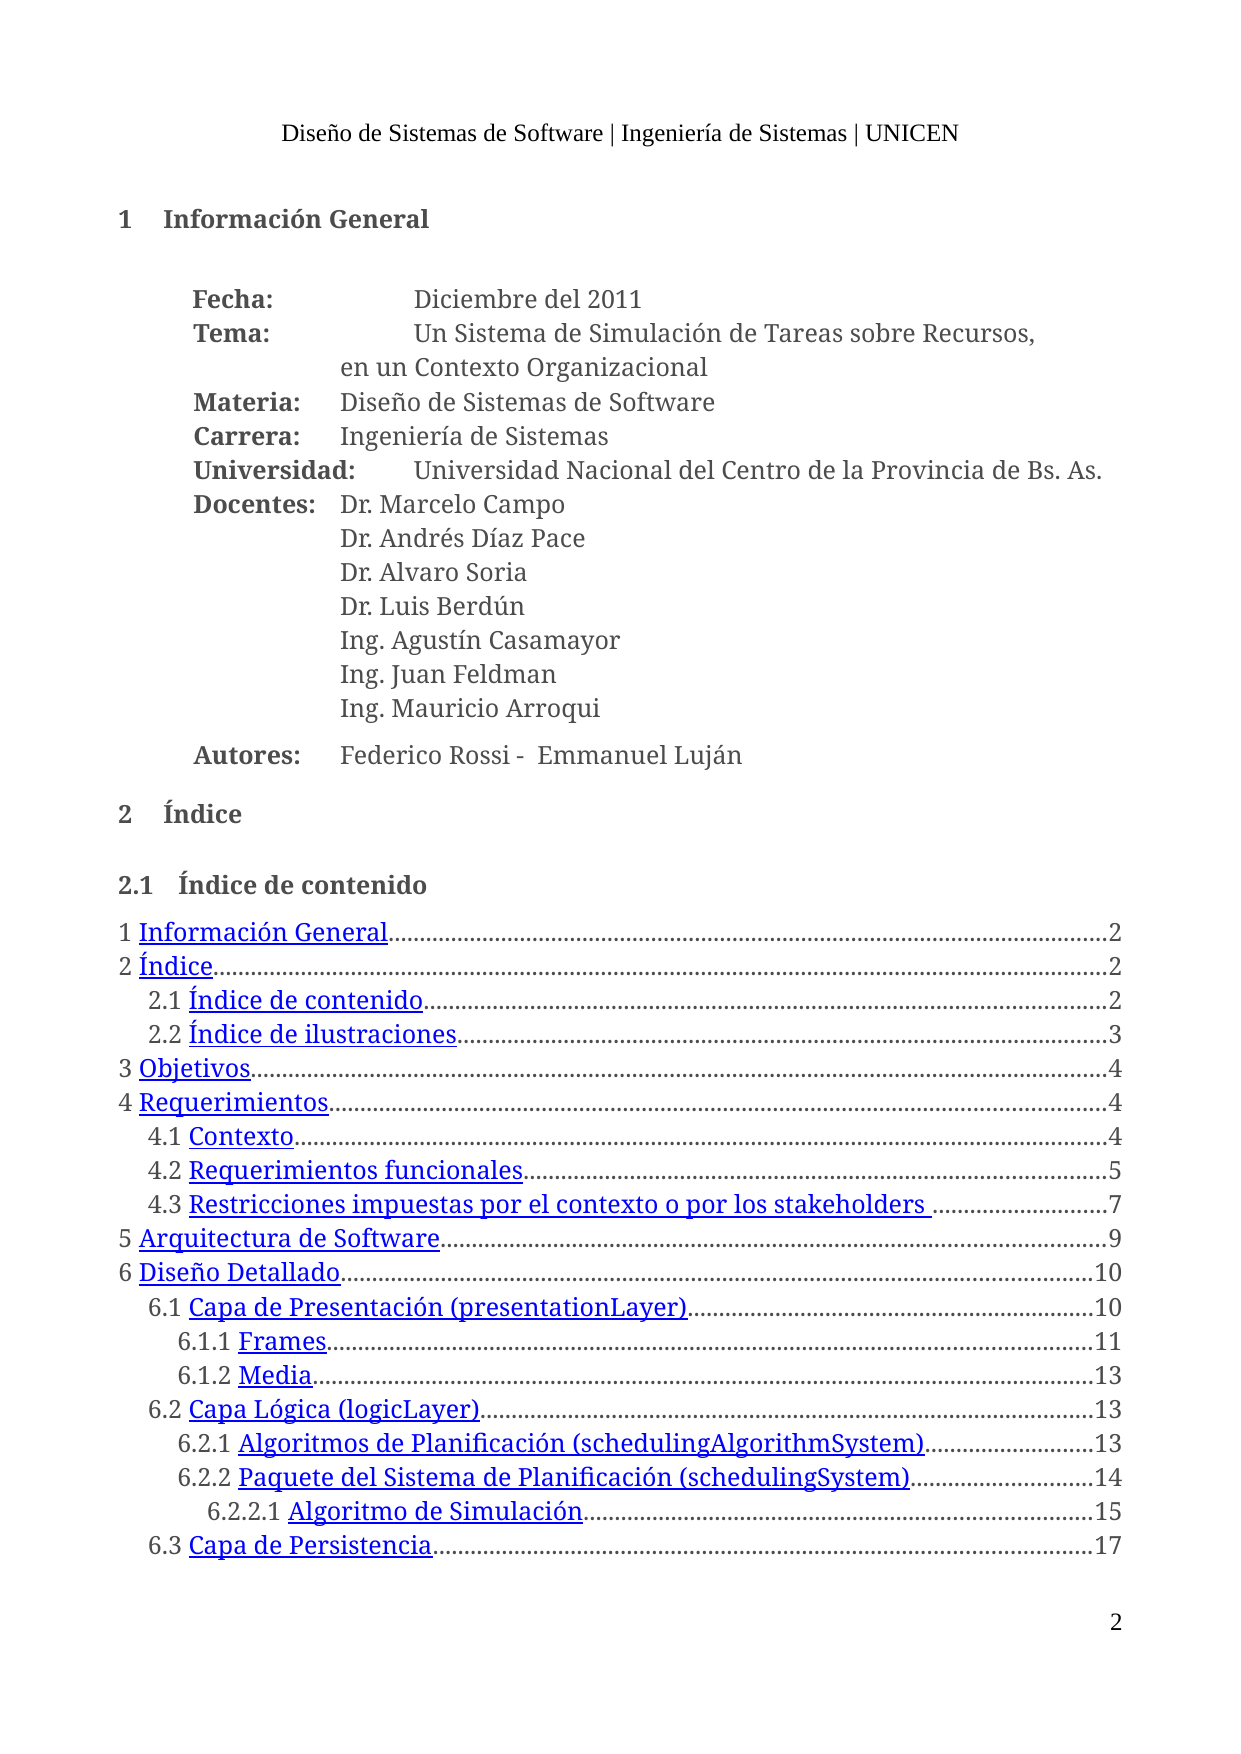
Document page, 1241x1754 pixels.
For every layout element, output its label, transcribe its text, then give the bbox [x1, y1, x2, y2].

text 6.2.1 Algoritmos de Planificación (schedulingAlgorithmSystem) 13 [177, 1425, 1122, 1459]
text Dr. Andrés Díaz Pace [193, 520, 1122, 554]
text 5 Arquitectura de Software 9 [118, 1221, 1122, 1255]
text Dr. Alvaro Soria [193, 554, 1122, 588]
text Docentes: Dr. Marcelo Campo [193, 486, 1122, 520]
text 2.1 Índice de contenido 2 [148, 983, 1122, 1017]
text Carrera: Ingeniería de Sistemas [193, 418, 1122, 452]
text Dr. Luis Berdún [193, 588, 1122, 623]
text 6.1.1 Frames 11 [177, 1323, 1122, 1357]
text Ing. Juan Feldman [193, 657, 1122, 691]
text 6.2.2 Paquete del Sistema de Planificación (schedulingSystem) 14 [177, 1459, 1122, 1493]
subtitle Índice [118, 796, 1122, 830]
text Materia: Diseño de Sistemas de Software [193, 384, 1122, 418]
text Ing. Agustín Casamayor [193, 623, 1122, 657]
text 6.2.2.1 Algoritmo de Simulación 15 [207, 1493, 1122, 1528]
text 6 Diseño Detallado 10 [118, 1255, 1122, 1289]
text Autores: Federico Rossi - Emmanuel Luján [193, 737, 1122, 771]
text 6.2 Capa Lógica (logicLayer) 13 [148, 1391, 1122, 1425]
text 6.1 Capa de Presentación (presentationLayer) 10 [148, 1289, 1122, 1323]
text 3 Objetivos 4 [118, 1051, 1122, 1085]
text 1 Información General 2 [118, 914, 1122, 948]
text 2 Índice 2 [118, 948, 1122, 983]
text Fecha: Diciembre del 2011 [118, 282, 1122, 316]
text 4.3 Restricciones impuestas por el contexto o por los stakeholders 7 [148, 1187, 1122, 1221]
text 2.2 Índice de ilustraciones 3 [148, 1017, 1122, 1051]
text 4 Requerimientos 4 [118, 1085, 1122, 1119]
text 4.2 Requerimientos funcionales 5 [148, 1153, 1122, 1187]
subtitle Índice de contenido [118, 868, 1122, 902]
text Ing. Mauricio Arroqui [193, 691, 1122, 725]
text 4.1 Contexto 4 [148, 1119, 1122, 1153]
text Tema: Un Sistema de Simulación de Tareas sobre Recursos, [193, 316, 1122, 350]
text Universidad: Universidad Nacional del Centro de la Provincia de Bs. As. [193, 452, 1122, 486]
text 6.3 Capa de Persistencia 17 [148, 1528, 1122, 1562]
subtitle Información General [118, 201, 1122, 235]
text 6.1.2 Media 13 [177, 1357, 1122, 1391]
text en un Contexto Organizacional [193, 350, 1122, 384]
